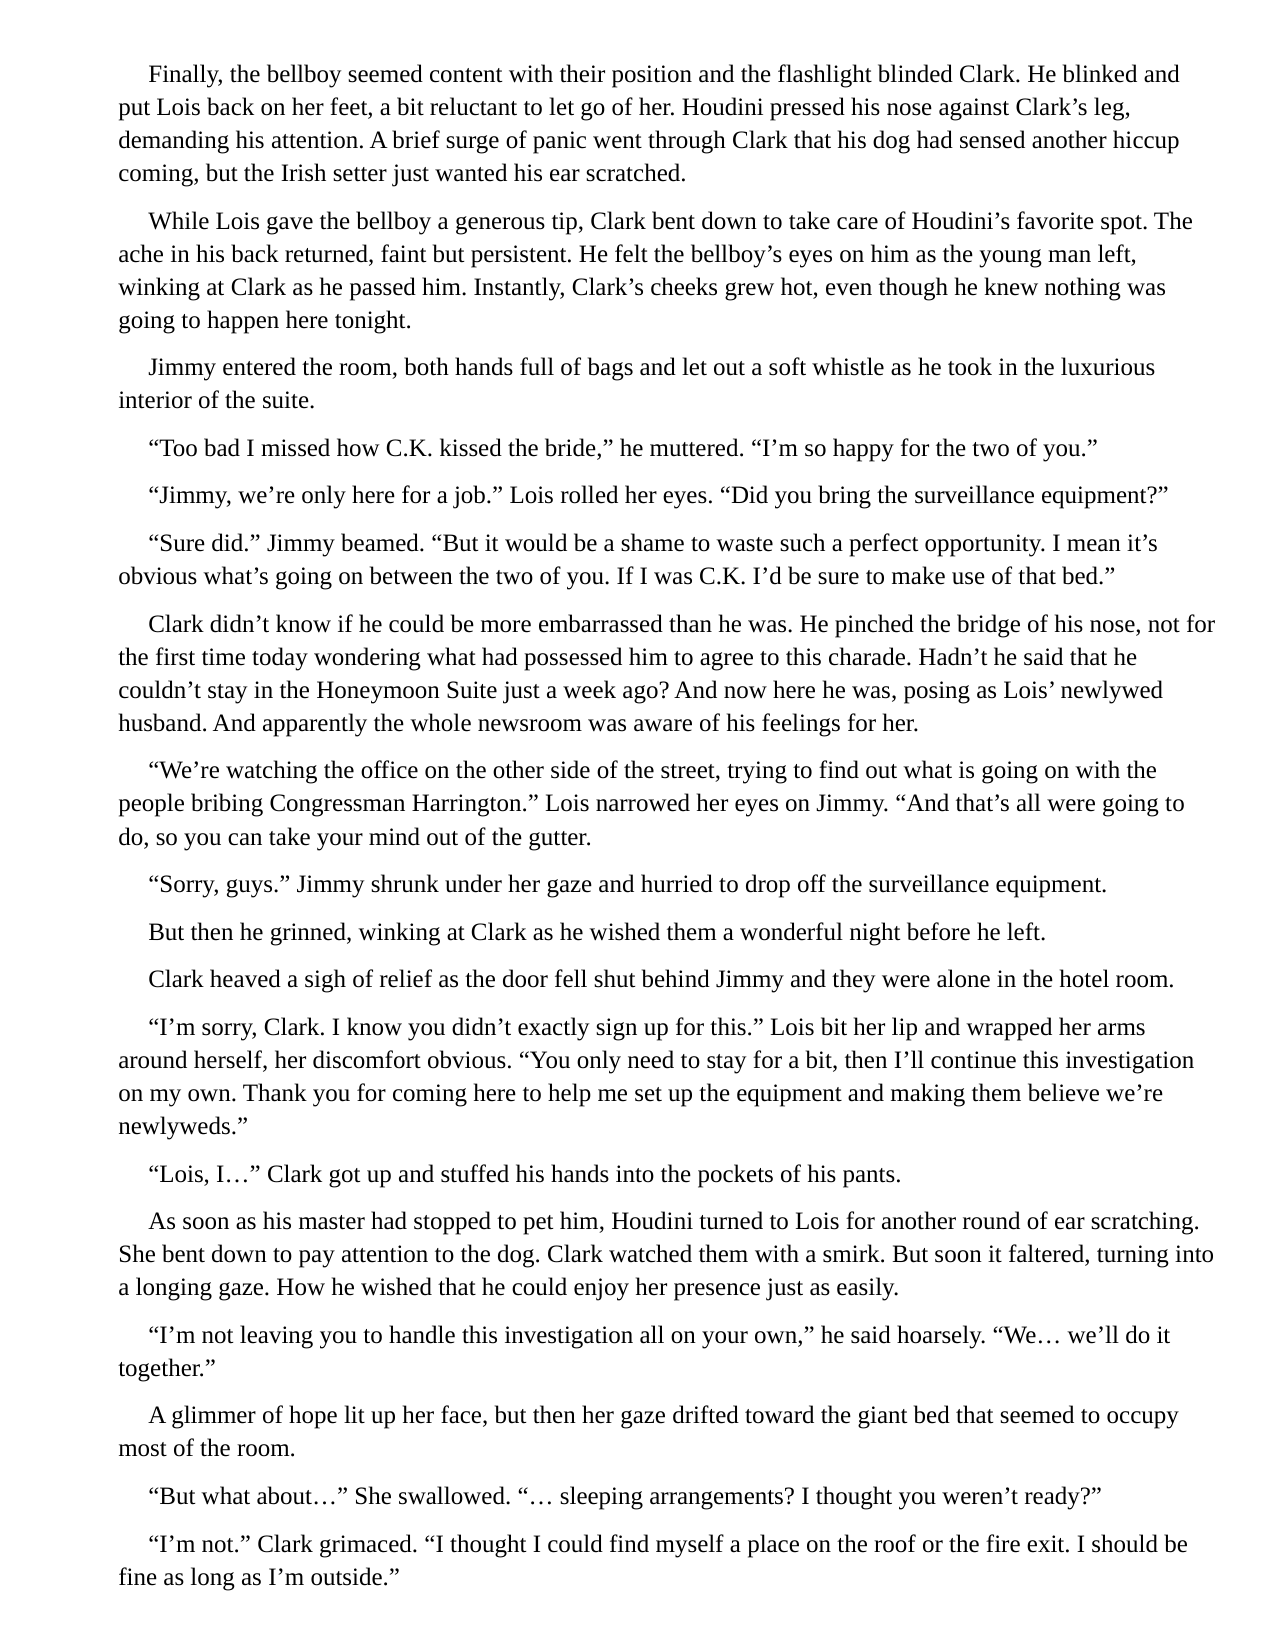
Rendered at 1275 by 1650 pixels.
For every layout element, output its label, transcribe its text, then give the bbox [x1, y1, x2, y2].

text A glimmer of hope lit up her face, but then her gaze drifted toward the giant bed that seemed to occupy most of the room. [118, 1401, 1216, 1462]
text “Jimmy, we’re only here for a job.” Lois rolled her eyes. “Did you bring the surveillance equipment?” [118, 481, 1216, 509]
text “I’m not leaving you to handle this investigation all on your own,” he said hoarsely. “We… we’ll do it together.” [118, 1320, 1216, 1382]
text While Lois gave the bellboy a generous tip, Clark bent down to take care of Houdini’s favorite spot. The ache in his back returned, faint but persistent. He felt the bellboy’s eyes on him as the young man left, winking at Clark as he passed him. Instantly, Clark’s cheeks grew hot, even though he knew nothing was going to happen here tonight. [118, 206, 1216, 333]
text Clark didn’t know if he could be more embarrassed than he was. He pinched the bridge of his nose, not for the first time today wondering what had possessed him to agree to this charade. Hadn’t he said that he couldn’t stay in the Honeymoon Suite just a week ago? And now here he was, posing as Lois’ newlywed husband. And apparently the whole newsroom was aware of his feelings for her. [118, 609, 1216, 737]
text “Too bad I missed how C.K. kissed the bride,” he muttered. “I’m so happy for the two of you.” [118, 433, 1216, 462]
text “Sure did.” Jimmy beamed. “But it would be a shame to waste such a perfect opportunity. I mean it’s obvious what’s going on between the two of you. If I was C.K. I’d be sure to make use of that bed.” [118, 528, 1216, 590]
text Finally, the bellboy seemed content with their position and the flashlight blinded Clark. He blinked and put Lois back on her feet, a bit reluctant to let go of her. Houdini pressed his nose against Clark’s leg, demanding his attention. A brief surge of panic went through Clark that his dog had sensed another hiccup coming, but the Irish setter just wanted his ear scratched. [118, 59, 1216, 187]
text Clark heaved a sigh of relief as the door fell shut behind Jimmy and they were alone in the hotel room. [118, 964, 1216, 993]
text “Lois, I…” Clark got up and stuffed his hands into the pockets of his pants. [118, 1159, 1216, 1187]
text “I’m sorry, Clark. I know you didn’t exactly sign up for this.” Lois bit her lip and wrapped her arms around herself, her discomfort obvious. “You only need to stay for a bit, then I’ll continue this investigation on my own. Thank you for coming here to help me set up the equipment and making them believe we’re newlyweds.” [118, 1012, 1216, 1140]
text As soon as his master had stopped to pet him, Houdini turned to Lois for another round of ear scratching. She bent down to pay attention to the dog. Clark watched them with a smirk. But soon it faltered, turning into a longing gaze. How he wished that he could enjoy her presence just as easily. [118, 1206, 1216, 1301]
text Jimmy entered the room, both hands full of bags and let out a soft whistle as he took in the luxurious interior of the suite. [118, 352, 1216, 414]
text “Sorry, guys.” Jimmy shrunk under her gaze and hurried to drop off the surveillance equipment. [118, 869, 1216, 898]
text “But what about…” She swallowed. “… sleeping arrangements? I thought you weren’t ready?” [118, 1481, 1216, 1510]
text “We’re watching the office on the other side of the street, trying to find out what is going on with the people bribing Congressman Harrington.” Lois narrowed her eyes on Jimmy. “And that’s all were going to do, so you can take your mind out of the gutter. [118, 756, 1216, 850]
text But then he grinned, winking at Clark as he wished them a wonderful night before he left. [118, 917, 1216, 946]
text “I’m not.” Clark grimaced. “I thought I could find myself a place on the roof or the fire exit. I should be fine as long as I’m outside.” [118, 1529, 1216, 1591]
